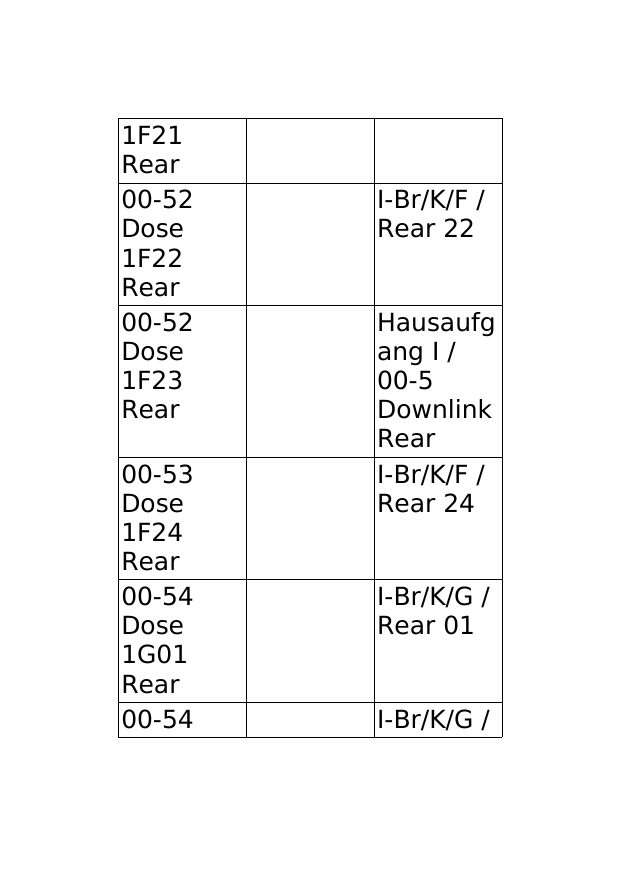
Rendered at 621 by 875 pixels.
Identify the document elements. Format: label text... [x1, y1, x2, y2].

table_cell I-Br/K/F / Rear 24 [375, 458, 502, 579]
table_cell [247, 458, 374, 579]
table_cell 00-54 [119, 703, 246, 737]
table_cell [247, 306, 374, 457]
table_cell [247, 703, 374, 737]
table_cell I-Br/K/F / Rear 22 [375, 184, 502, 305]
table_cell I-Br/K/G / Rear 01 [375, 580, 502, 702]
table_cell Hausaufgang I / 00-5 Downlink Rear [375, 306, 502, 457]
table_cell [247, 184, 374, 305]
table_cell [247, 580, 374, 702]
table_cell 00-53 Dose 1F24 Rear [119, 458, 246, 579]
table_cell I-Br/K/G / [375, 703, 502, 737]
table_cell [247, 119, 374, 182]
table_cell [375, 119, 502, 182]
table_cell 00-52 Dose 1F23 Rear [119, 306, 246, 457]
table_cell 00-54 Dose 1G01 Rear [119, 580, 246, 702]
table_cell 1F21 Rear [119, 119, 246, 182]
table_cell 00-52 Dose 1F22 Rear [119, 184, 246, 305]
